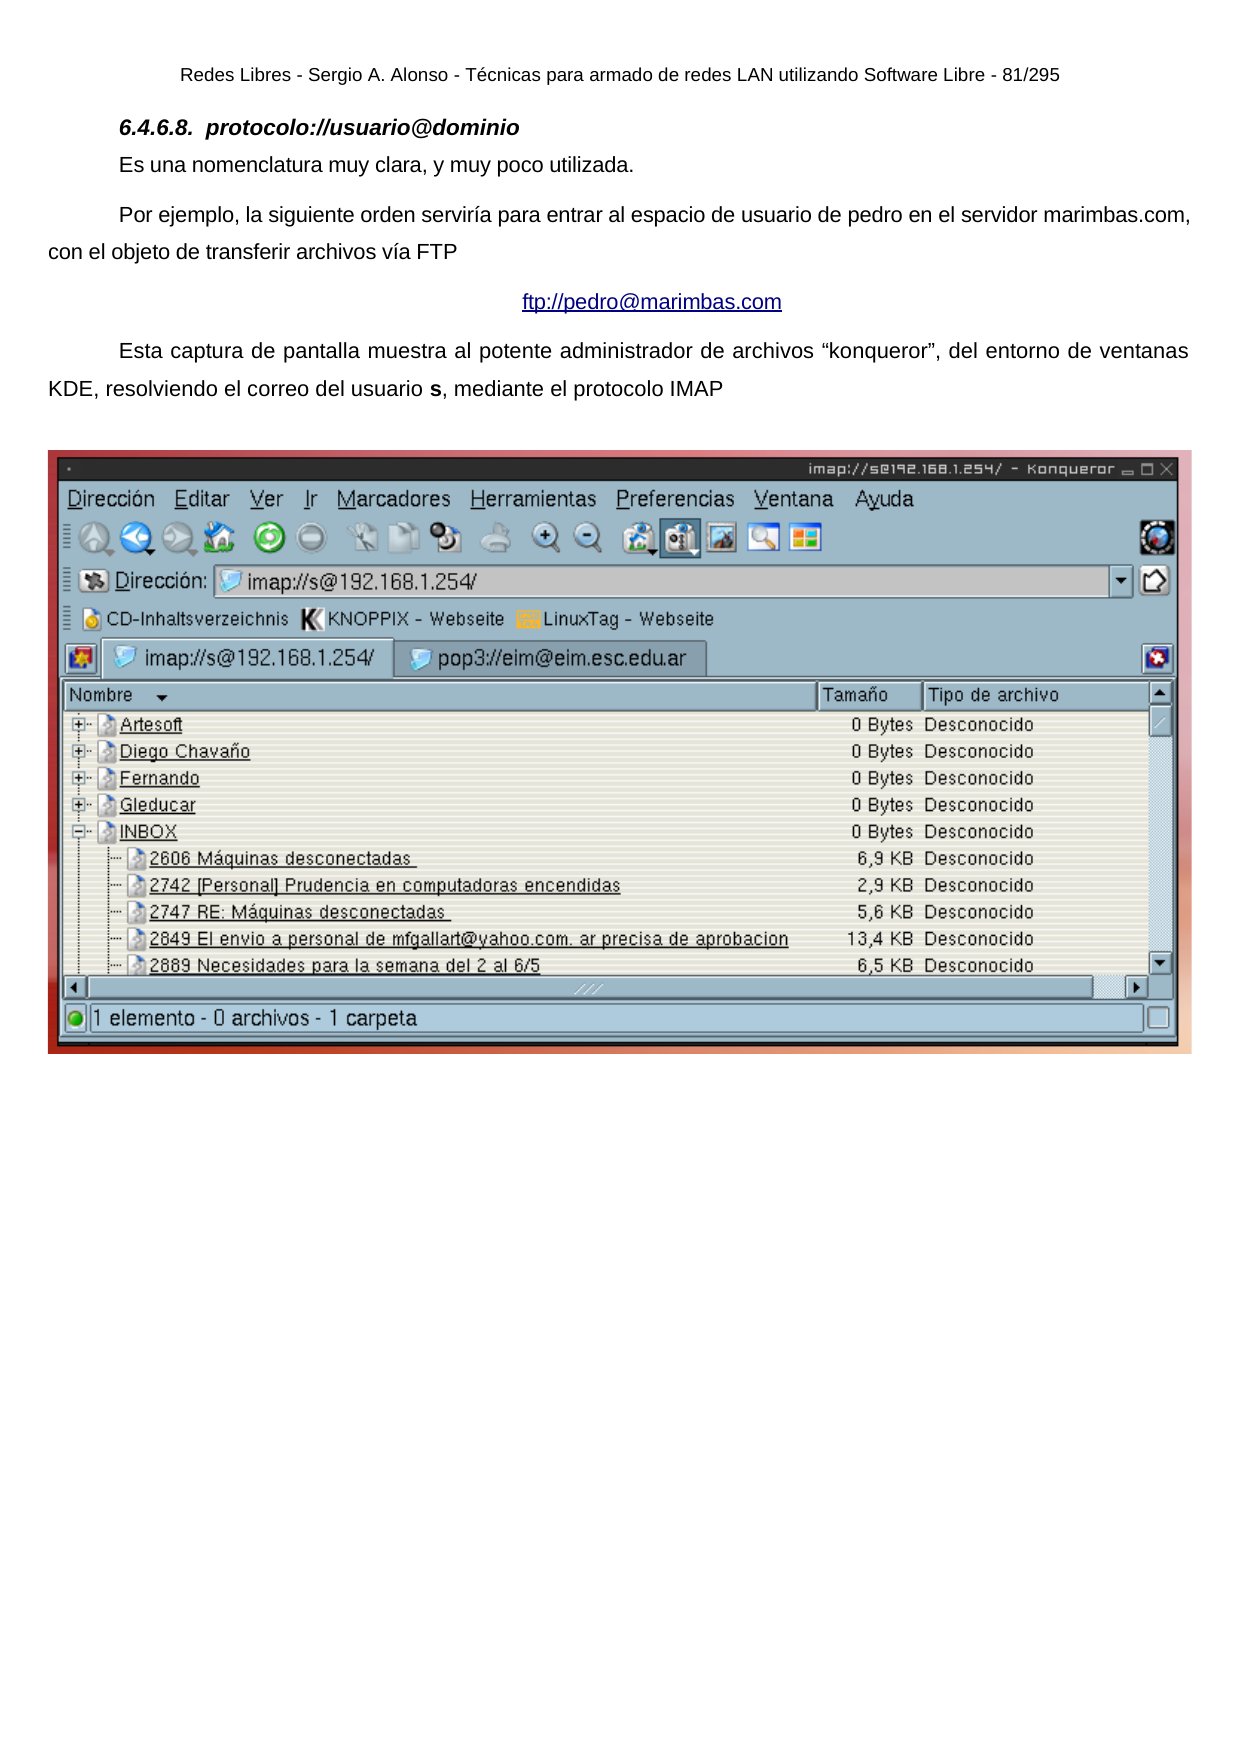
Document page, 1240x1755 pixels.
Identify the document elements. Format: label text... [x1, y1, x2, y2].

picture [47, 450, 1192, 1054]
text Esta captura de pantalla muestra al potente administrador de archivos “konqueror”, del entorno de ventanas KDE, resolviendo el correo del usuario s, mediante el protocolo IMAP [48, 339, 1192, 401]
subtitle protocolo://usuario@dominio [119, 115, 1192, 140]
text Es una nomenclatura muy clara, y muy poco utilizada. [48, 152, 1192, 177]
text Por ejemplo, la siguiente orden serviría para entrar al espacio de usuario de pedro en el servidor marimbas.com, con el objeto de transferir archivos vía FTP [48, 202, 1192, 264]
text ftp://pedro@marimbas.com [48, 289, 1192, 314]
